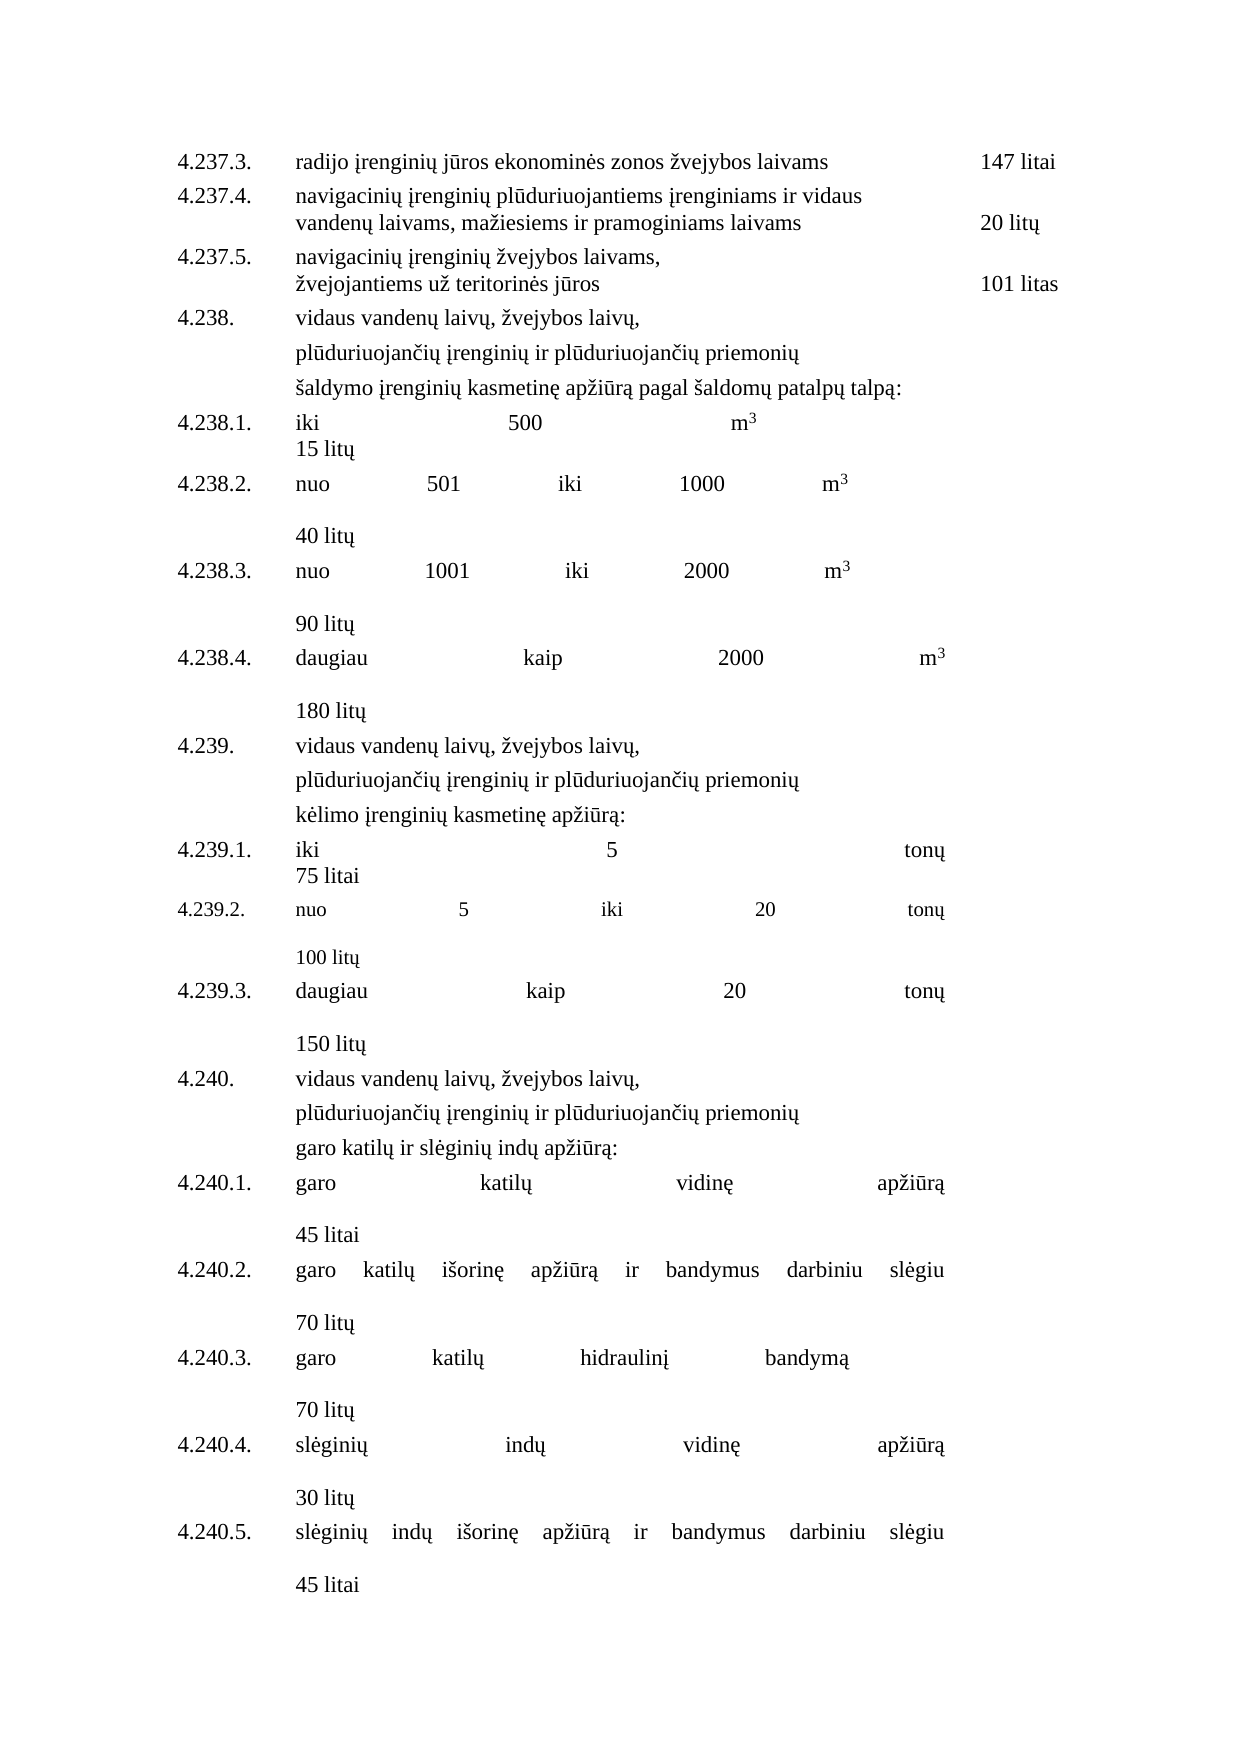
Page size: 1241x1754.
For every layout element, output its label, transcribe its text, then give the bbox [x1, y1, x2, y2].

text 4.240.2. garo katilų išorinę apžiūrą ir bandymus darbiniu slėgiu 70 litų [177, 1256, 945, 1335]
text 4.240.4. slėginių indų vidinę apžiūrą 30 litų [177, 1431, 945, 1510]
text 4.237.5. navigacinių įrenginių žvejybos laivams, žvejojantiems už teritorinės jūros 101 litas [177, 243, 1122, 296]
text 4.238.1. iki 500 m3 15 litų [177, 408, 945, 461]
text 4.240.5. slėginių indų išorinę apžiūrą ir bandymus darbiniu slėgiu 45 litai [177, 1518, 945, 1597]
text 4.240.3. garo katilų hidraulinį bandymą 70 litų [177, 1344, 945, 1423]
text 4.238.4. daugiau kaip 2000 m3 180 litų [177, 644, 945, 723]
text 4.238.3. nuo 1001 iki 2000 m3 90 litų [177, 557, 945, 636]
text 4.239.2. nuo 5 iki 20 tonų 100 litų [177, 897, 945, 969]
text 4.240.1. garo katilų vidinę apžiūrą 45 litai [177, 1169, 945, 1248]
text 4.240. vidaus vandenų laivų, žvejybos laivų, [177, 1065, 1122, 1091]
text plūduriuojančių įrenginių ir plūduriuojančių priemonių [177, 339, 1122, 366]
text šaldymo įrenginių kasmetinę apžiūrą pagal šaldomų patalpų talpą: [177, 374, 945, 400]
text 4.239.1. iki 5 tonų 75 litai [177, 836, 945, 888]
text 4.237.4. navigacinių įrenginių plūduriuojantiems įrenginiams ir vidaus vandenų laivams, mažiesiems ir pramoginiams laivams 20 litų [177, 182, 1122, 235]
text plūduriuojančių įrenginių ir plūduriuojančių priemonių [177, 1099, 1122, 1126]
text 4.238.2. nuo 501 iki 1000 m3 40 litų [177, 469, 945, 549]
text 4.238. vidaus vandenų laivų, žvejybos laivų, [177, 304, 1122, 331]
text garo katilų ir slėginių indų apžiūrą: [295, 1134, 945, 1161]
text plūduriuojančių įrenginių ir plūduriuojančių priemonių [177, 766, 1122, 793]
text 4.239.3. daugiau kaip 20 tonų 150 litų [177, 977, 945, 1056]
text 4.237.3. radijo įrenginių jūros ekonominės zonos žvejybos laivams 147 litai [177, 148, 1122, 174]
text kėlimo įrenginių kasmetinę apžiūrą: [295, 801, 945, 827]
text 4.239. vidaus vandenų laivų, žvejybos laivų, [177, 732, 1122, 758]
